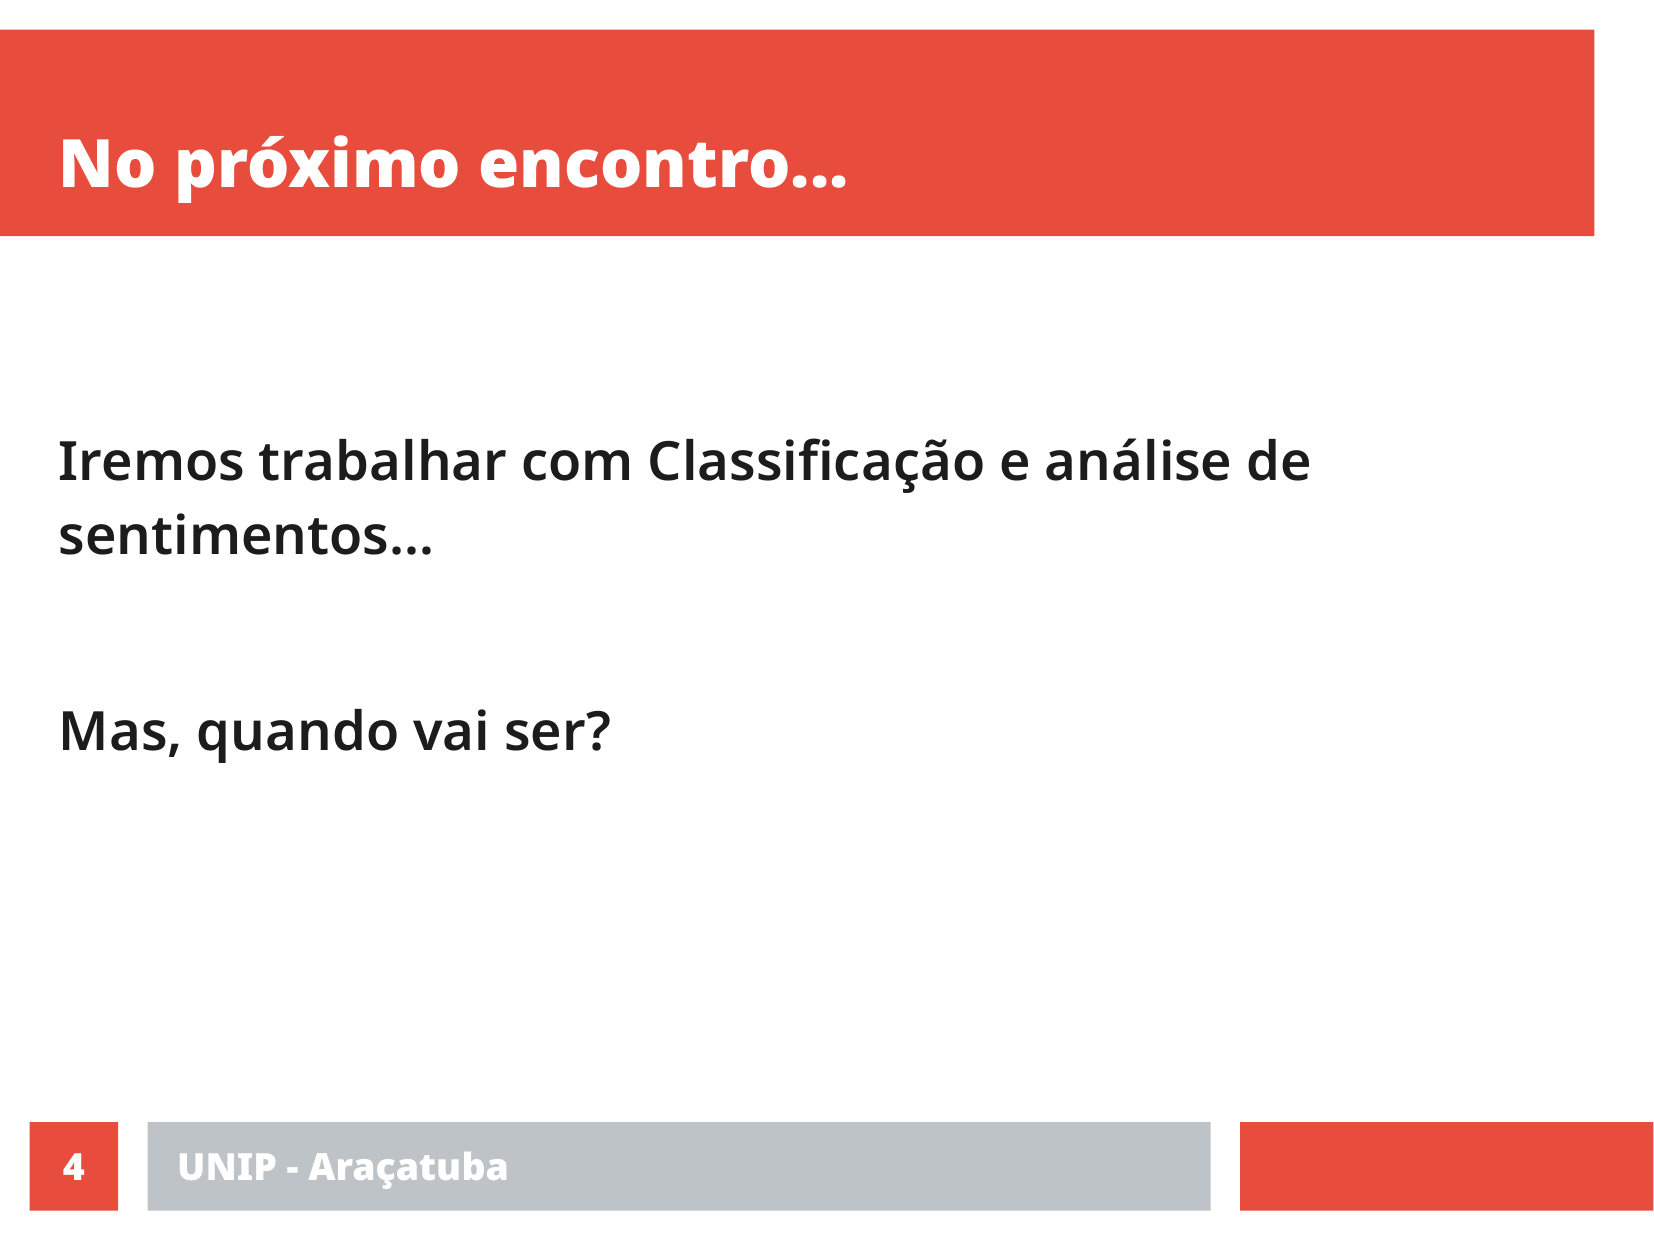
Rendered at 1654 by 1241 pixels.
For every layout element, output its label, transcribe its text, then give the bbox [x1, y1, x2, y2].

list Iremos trabalhar com Classificação e análise de sentimentos… Mas, quando vai ser? [59, 324, 1565, 1093]
title No próximo encontro... [59, 59, 1595, 207]
